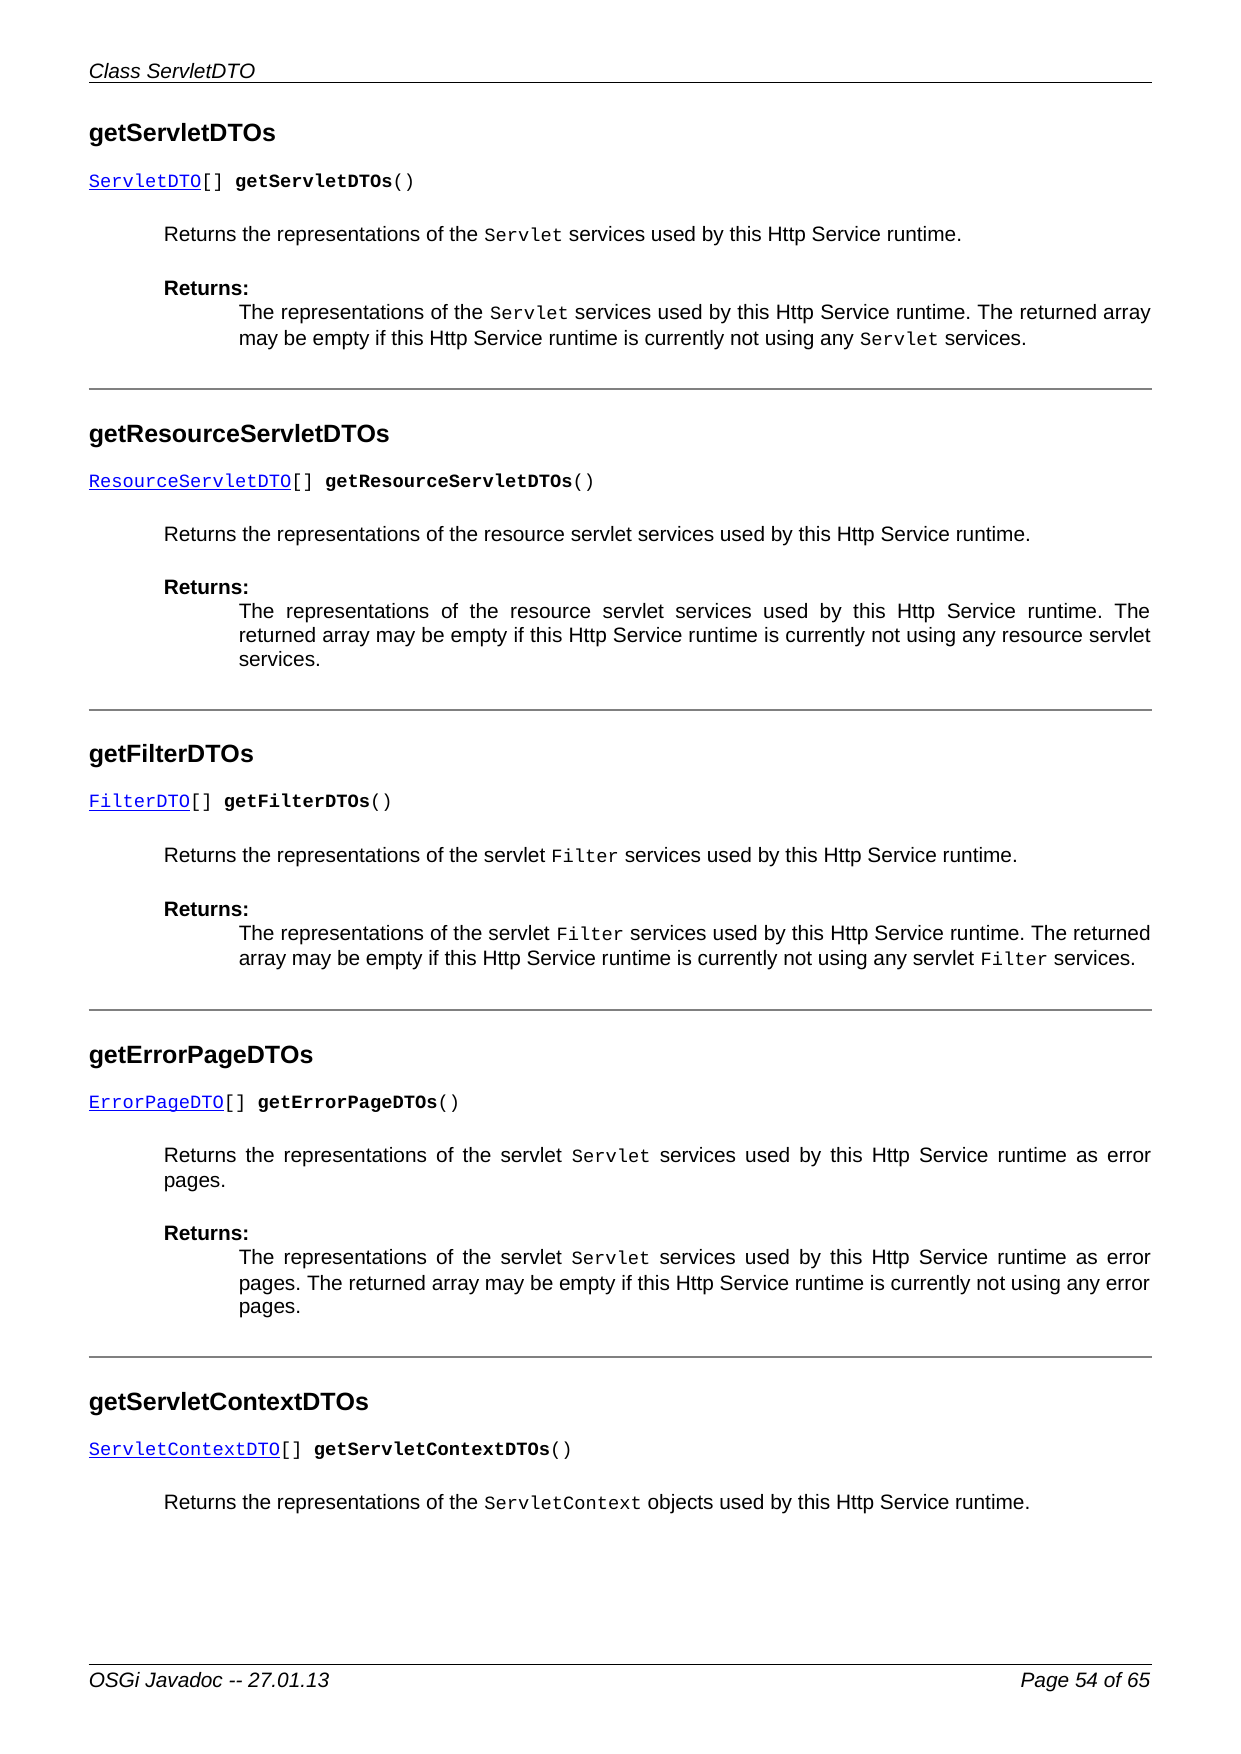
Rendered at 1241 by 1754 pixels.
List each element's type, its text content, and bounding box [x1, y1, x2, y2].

text The representations of the servlet Filter services used by this Http Service runtime. The returned array may be empty if this Http Service runtime is currently not using any servlet Filter services. [238, 921, 1152, 971]
text Returns: [163, 1221, 1152, 1245]
text Returns the representations of the ServletContext objects used by this Http Service runtime. [163, 1490, 1152, 1515]
text The representations of the resource servlet services used by this Http Service runtime. The returned array may be empty if this Http Service runtime is currently not using any resource servlet services. [238, 599, 1152, 671]
text The representations of the servlet Servlet services used by this Http Service runtime as error pages. The returned array may be empty if this Http Service runtime is currently not using any error pages. [238, 1245, 1152, 1318]
text Returns the representations of the servlet Filter services used by this Http Service runtime. [163, 843, 1152, 868]
text The representations of the Servlet services used by this Http Service runtime. The returned array may be empty if this Http Service runtime is currently not using any Servlet services. [238, 300, 1152, 351]
subtitle getServletContextDTOs [88, 1387, 1152, 1415]
subtitle getServletDTOs [88, 118, 1152, 147]
text ResourceServletDTO[] getResourceServletDTOs() [88, 472, 1152, 493]
text ServletContextDTO[] getServletContextDTOs() [88, 1439, 1152, 1461]
text Returns the representations of the resource servlet services used by this Http Service runtime. [163, 522, 1152, 546]
text Returns the representations of the Servlet services used by this Http Service runtime. [163, 222, 1152, 247]
text ErrorPageDTO[] getErrorPageDTOs() [88, 1092, 1152, 1114]
text Returns: [163, 575, 1152, 599]
text FilterDTO[] getFilterDTOs() [88, 792, 1152, 813]
text Returns the representations of the servlet Servlet services used by this Http Service runtime as error pages. [163, 1143, 1152, 1192]
subtitle getResourceServletDTOs [88, 419, 1152, 447]
subtitle getErrorPageDTOs [88, 1039, 1152, 1068]
text Returns: [163, 897, 1152, 921]
subtitle getFilterDTOs [88, 739, 1152, 768]
text ServletDTO[] getServletDTOs() [88, 171, 1152, 193]
text Returns: [163, 276, 1152, 300]
